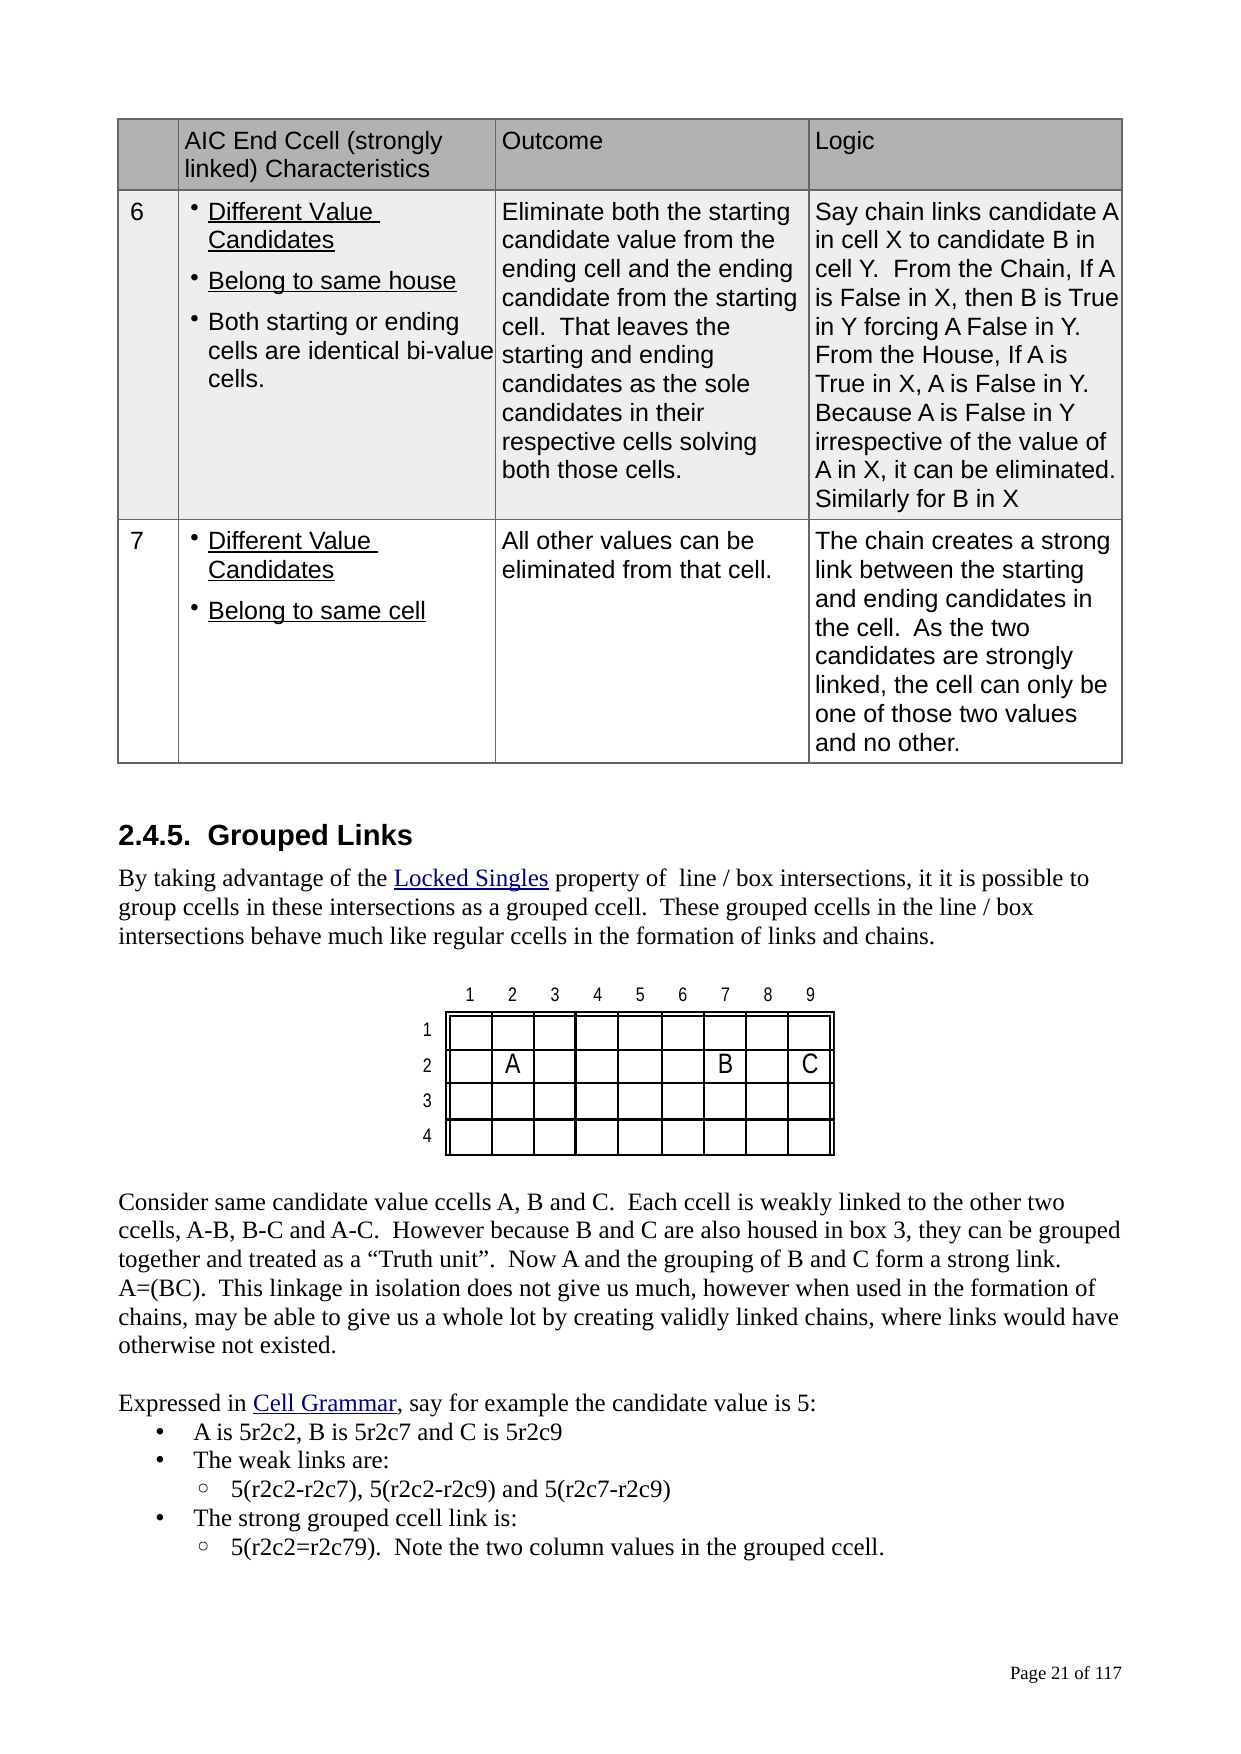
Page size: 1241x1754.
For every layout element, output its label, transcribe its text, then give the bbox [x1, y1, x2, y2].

table_cell 7 [119, 520, 178, 762]
table_cell All other values can be eliminated from that cell. [496, 520, 808, 762]
list 5(r2c2-r2c7), 5(r2c2-r2c9) and 5(r2c7-r2c9) [193, 1474, 1122, 1503]
table_cell Different Value Candidates Belong to same cell [179, 520, 495, 762]
subtitle Grouped Links [118, 817, 1122, 851]
text Consider same candidate value ccells A, B and C. Each ccell is weakly linked to the other two ccells, A-B, B-C and A-C. However because B and C are also housed in box 3, they can be grouped together and treated as a “Truth unit”. Now A and the grouping of B and C form a strong link. A=(BC). This linkage in isolation does not give us much, however when used in the formation of chains, may be able to give us a whole lot by creating validly linked chains, where links would have otherwise not existed. [118, 1187, 1122, 1359]
table_cell Say chain links candidate A in cell X to candidate B in cell Y. From the Chain, If A is False in X, then B is True in Y forcing A False in Y. From the House, If A is True in X, A is False in Y. Because A is False in Y irrespective of the value of A in X, it can be eliminated. Similarly for B in X [810, 191, 1121, 519]
table_cell Different Value Candidates Belong to same house Both starting or ending cells are identical bi-value cells. [179, 191, 495, 519]
list The weak links are: [156, 1445, 1122, 1474]
table_cell 6 [119, 191, 178, 519]
table_cell Eliminate both the starting candidate value from the ending cell and the ending candidate from the starting cell. That leaves the starting and ending candidates as the sole candidates in their respective cells solving both those cells. [496, 191, 808, 519]
list 5(r2c2=r2c79). Note the two column values in the grouped ccell. [193, 1532, 1122, 1560]
text Expressed in Cell Grammar, say for example the candidate value is 5: [118, 1388, 1122, 1417]
table_header [119, 120, 178, 189]
table_header Outcome [496, 120, 808, 189]
table_header AIC End Ccell (strongly linked) Characteristics [179, 120, 495, 189]
text By taking advantage of the Locked Singles property of line / box intersections, it it is possible to group ccells in these intersections as a grouped ccell. These grouped ccells in the line / box intersections behave much like regular ccells in the formation of links and chains. [118, 863, 1122, 950]
table_header Logic [810, 120, 1121, 189]
list The strong grouped ccell link is: [156, 1503, 1122, 1532]
list A is 5r2c2, B is 5r2c7 and C is 5r2c9 [156, 1417, 1122, 1445]
table_cell The chain creates a strong link between the starting and ending candidates in the cell. As the two candidates are strongly linked, the cell can only be one of those two values and no other. [810, 520, 1121, 762]
